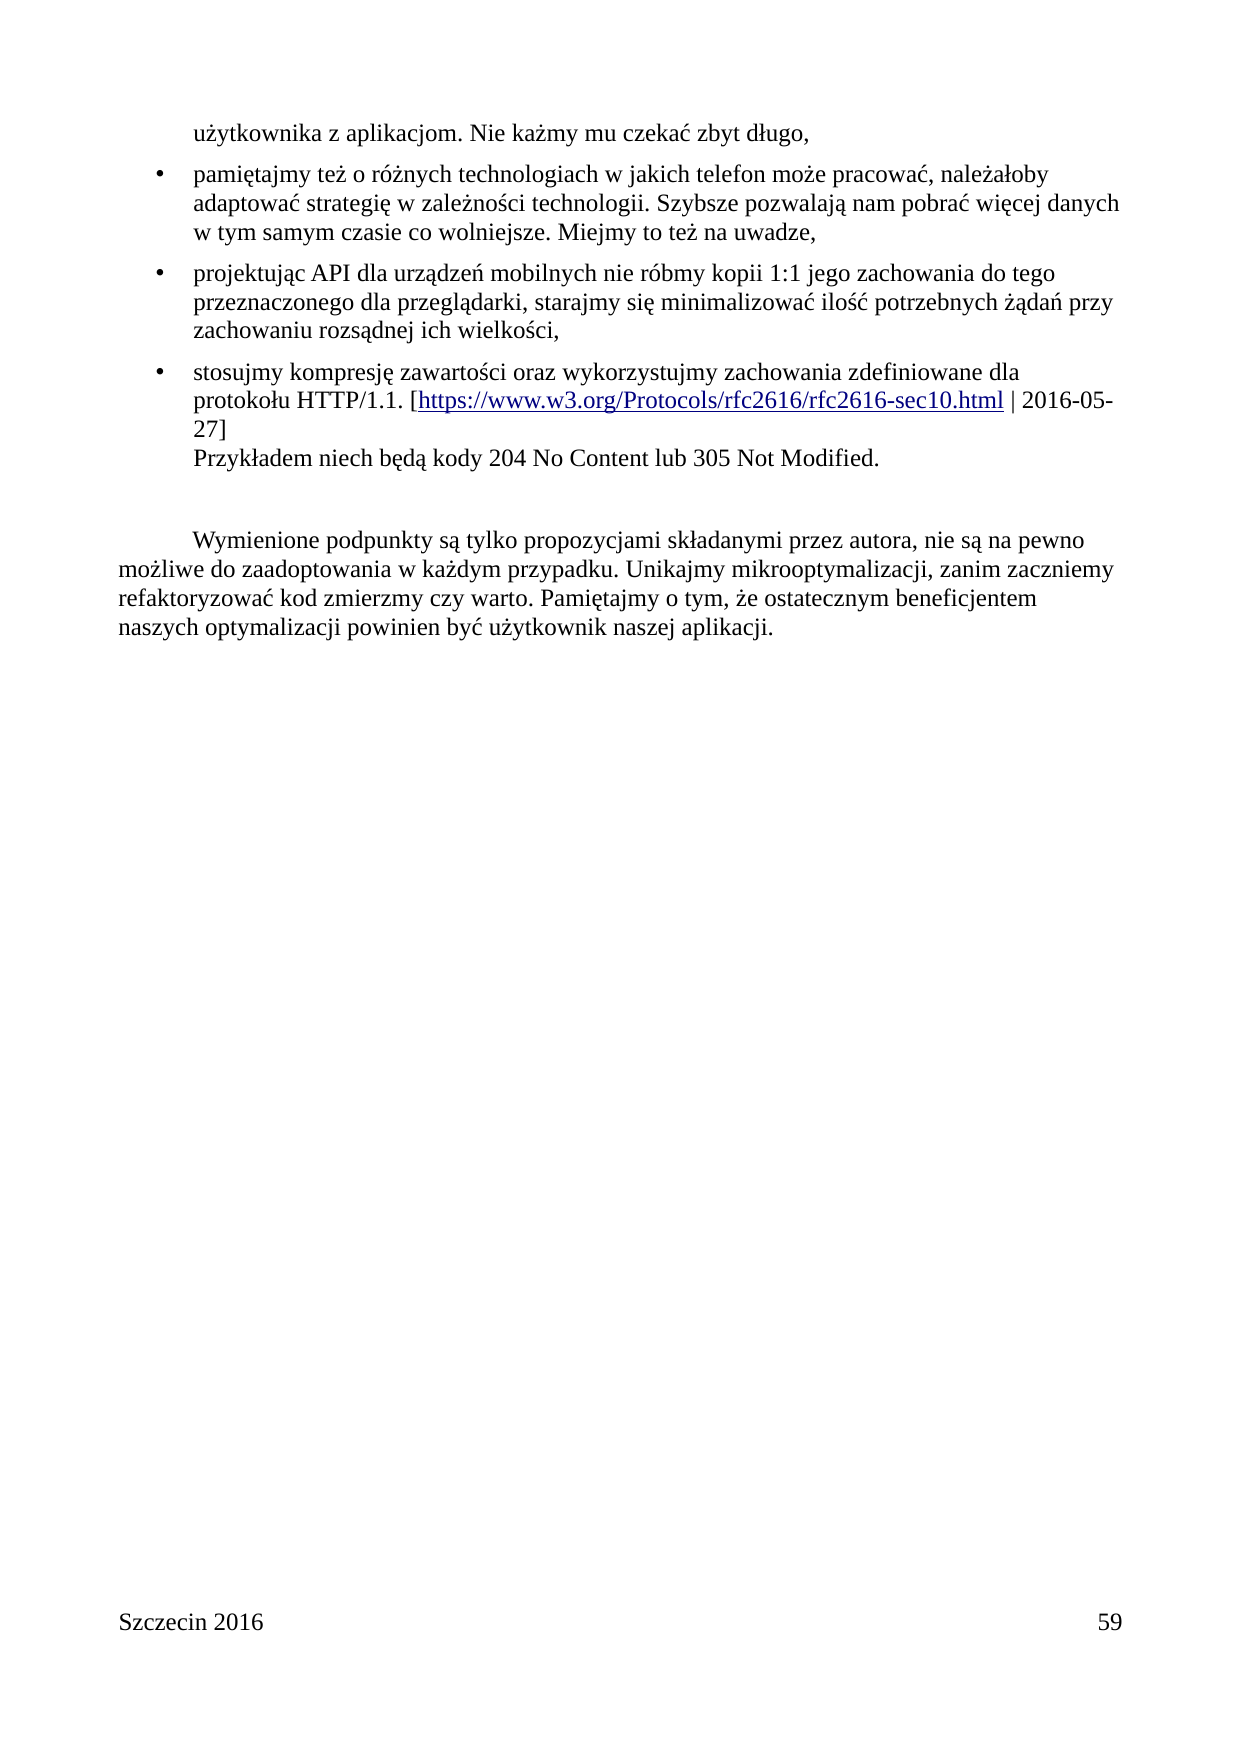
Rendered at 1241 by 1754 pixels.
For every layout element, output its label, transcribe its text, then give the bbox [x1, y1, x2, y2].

list pamiętajmy też o różnych technologiach w jakich telefon może pracować, należałoby adaptować strategię w zależności technologii. Szybsze pozwalają nam pobrać więcej danych w tym samym czasie co wolniejsze. Miejmy to też na uwadze, [156, 159, 1122, 246]
list stosujmy kompresję zawartości oraz wykorzystujmy zachowania zdefiniowane dla protokołu HTTP/1.1. [https://www.w3.org/Protocols/rfc2616/rfc2616-sec10.html | 2016-05-27] Przykładem niech będą kody 204 No Content lub 305 Not Modified. [156, 357, 1122, 472]
list użytkownika z aplikacjom. Nie każmy mu czekać zbyt długo, [156, 118, 1122, 147]
list projektując API dla urządzeń mobilnych nie róbmy kopii 1:1 jego zachowania do tego przeznaczonego dla przeglądarki, starajmy się minimalizować ilość potrzebnych żądań przy zachowaniu rozsądnej ich wielkości, [156, 258, 1122, 344]
text Wymienione podpunkty są tylko propozycjami składanymi przez autora, nie są na pewno możliwe do zaadoptowania w każdym przypadku. Unikajmy mikrooptymalizacji, zanim zaczniemy refaktoryzować kod zmierzmy czy warto. Pamiętajmy o tym, że ostatecznym beneficjentem naszych optymalizacji powinien być użytkownik naszej aplikacji. [118, 526, 1122, 641]
